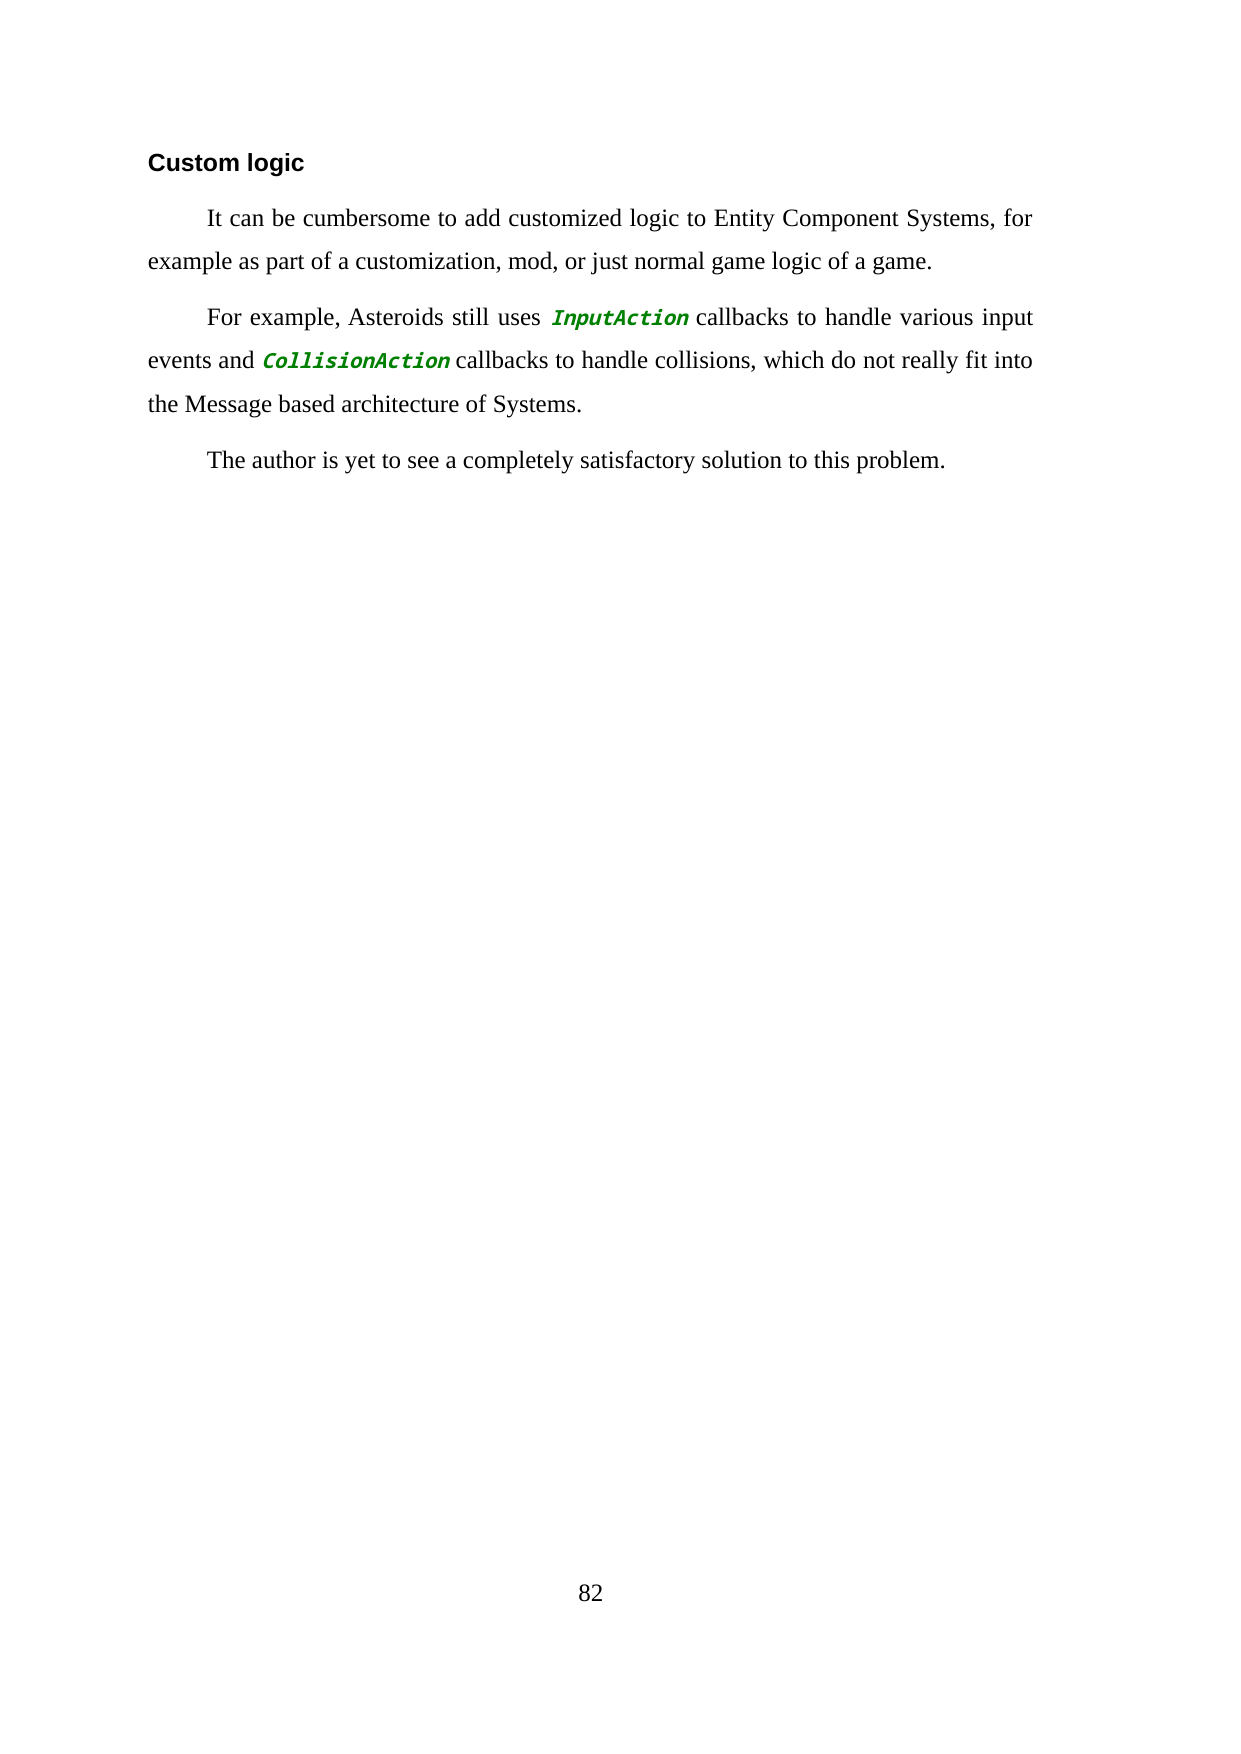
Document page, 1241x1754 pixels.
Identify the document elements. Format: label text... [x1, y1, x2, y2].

text For example, Asteroids still uses InputAction callbacks to handle various input events and CollisionAction callbacks to handle collisions, which do not really fit into the Message based architecture of Systems. [148, 302, 1033, 418]
text It can be cumbersome to add customized logic to Entity Component Systems, for example as part of a customization, mod, or just normal game logic of a game. [148, 203, 1033, 275]
text The author is yet to see a completely satisfactory solution to this problem. [148, 445, 1033, 474]
subtitle Custom logic [148, 148, 1033, 176]
